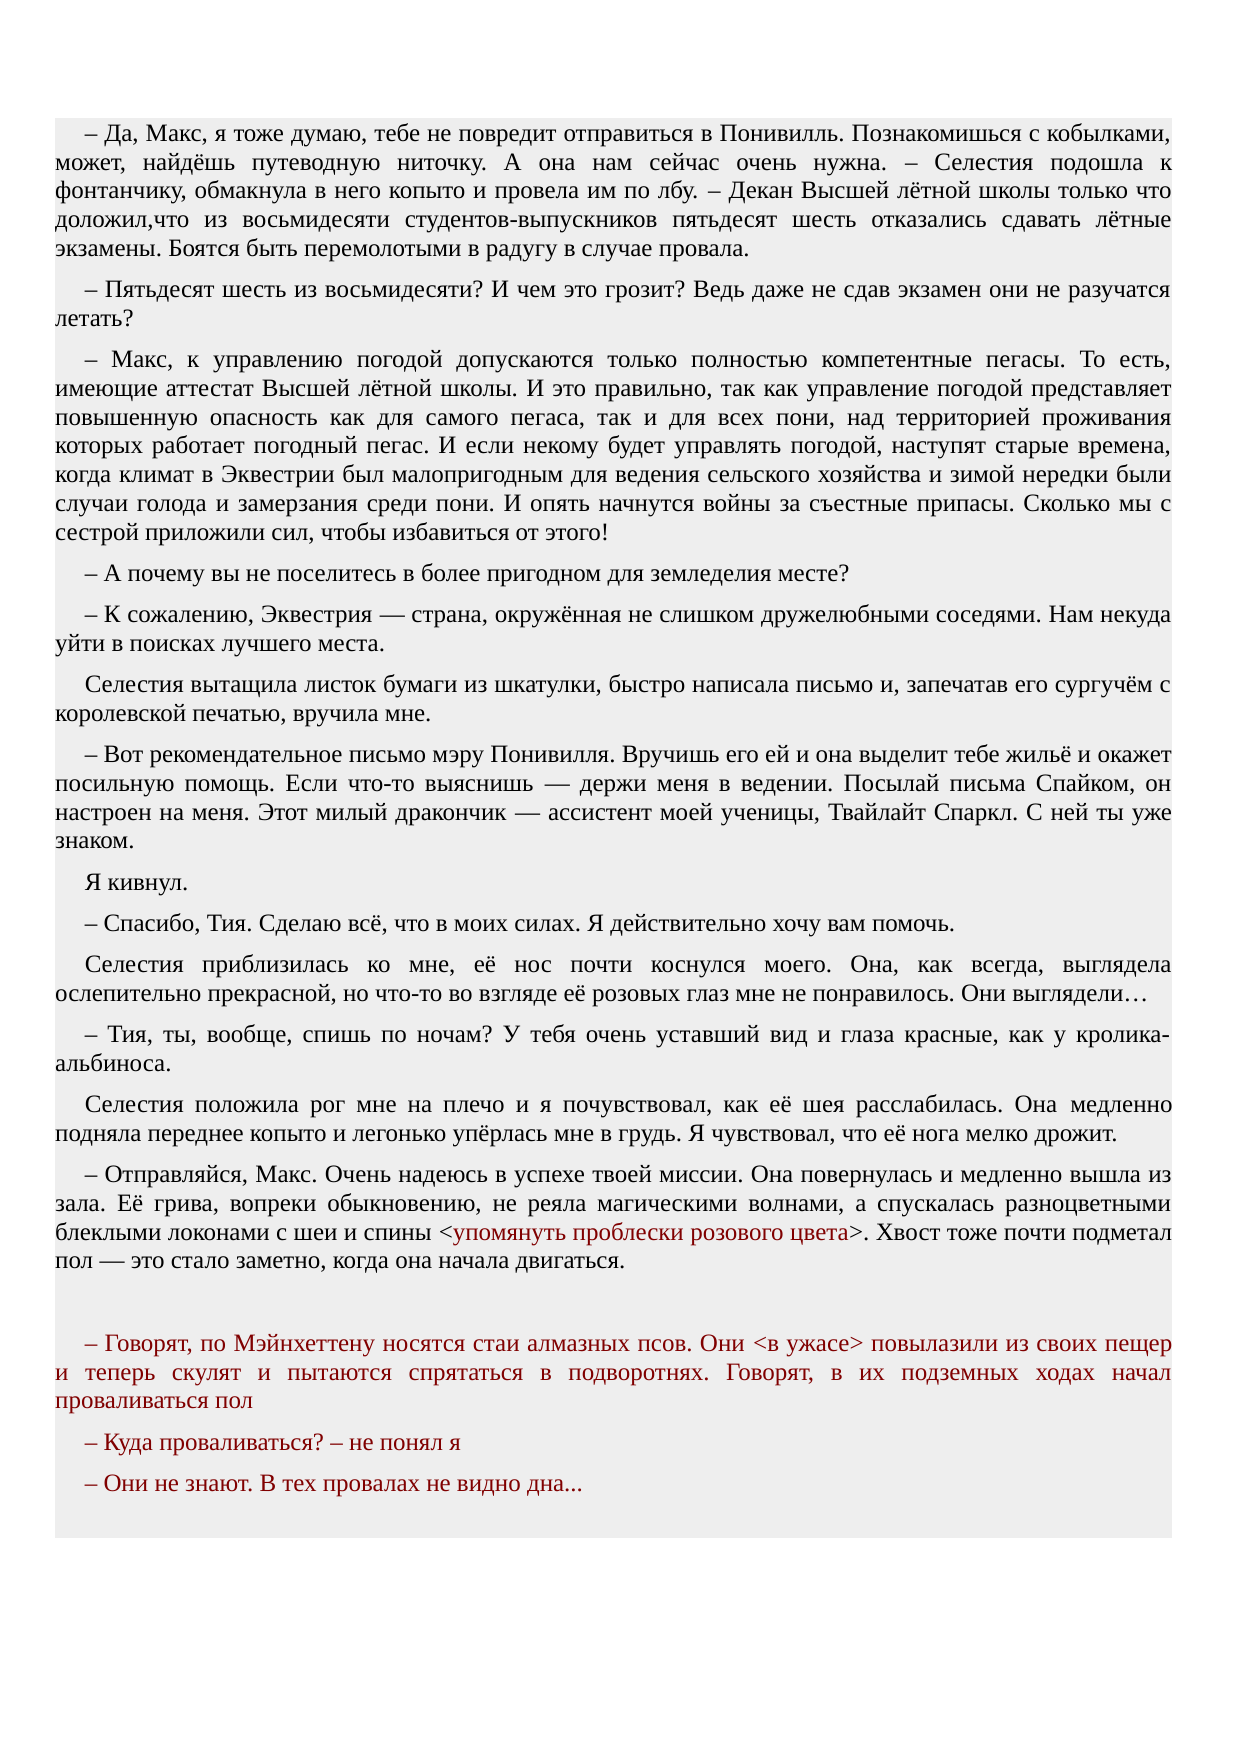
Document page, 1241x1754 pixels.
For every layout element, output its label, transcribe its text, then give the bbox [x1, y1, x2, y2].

text – Макс, к управлению погодой допускаются только полностью компетентные пегасы. То есть, имеющие аттестат Высшей лётной школы. И это правильно, так как управление погодой представляет повышенную опасность как для самого пегаса, так и для всех пони, над территорией проживания которых работает погодный пегас. И если некому будет управлять погодой, наступят старые времена, когда климат в Эквестрии был малопригодным для ведения сельского хозяйства и зимой нередки были случаи голода и замерзания среди пони. И опять начнутся войны за съестные припасы. Сколько мы с сестрой приложили сил, чтобы избавиться от этого! [55, 344, 1172, 546]
text – Говорят, по Мэйнхеттену носятся стаи алмазных псов. Они <в ужасе> повылазили из своих пещер и теперь скулят и пытаются спрятаться в подворотнях. Говорят, в их подземных ходах начал проваливаться пол [55, 1328, 1172, 1414]
text Селестия приблизилась ко мне, её нос почти коснулся моего. Она, как всегда, выглядела ослепительно прекрасной, но что-то во взгляде её розовых глаз мне не понравилось. Они выглядели… [55, 949, 1172, 1007]
text – Вот рекомендательное письмо мэру Понивилля. Вручишь его ей и она выделит тебе жильё и окажет посильную помощь. Если что-то выяснишь — держи меня в ведении. Посылай письма Спайком, он настроен на меня. Этот милый дракончик — ассистент моей ученицы, Твайлайт Спаркл. С ней ты уже знаком. [55, 739, 1172, 854]
text Селестия вытащила листок бумаги из шкатулки, быстро написала письмо и, запечатав его сургучём с королевской печатью, вручила мне. [55, 669, 1172, 727]
text – Отправляйся, Макс. Очень надеюсь в успехе твоей миссии. Она повернулась и медленно вышла из зала. Её грива, вопреки обыкновению, не реяла магическими волнами, а спускалась разноцветными блеклыми локонами с шеи и спины <упомянуть проблески розового цвета>. Хвост тоже почти подметал пол — это стало заметно, когда она начала двигаться. [55, 1159, 1172, 1274]
text – Они не знают. В тех провалах не видно дна... [55, 1468, 1172, 1497]
text – Куда проваливаться? – не понял я [55, 1427, 1172, 1456]
text – Тия, ты, вообще, спишь по ночам? У тебя очень уставший вид и глаза красные, как у кролика-альбиноса. [55, 1019, 1172, 1077]
text Я кивнул. [55, 867, 1172, 896]
text – А почему вы не поселитесь в более пригодном для земледелия месте? [55, 558, 1172, 587]
text Селестия положила рог мне на плечо и я почувствовал, как её шея расслабилась. Она медленно подняла переднее копыто и легонько упёрлась мне в грудь. Я чувствовал, что её нога мелко дрожит. [55, 1089, 1172, 1147]
text – К сожалению, Эквестрия — страна, окружённая не слишком дружелюбными соседями. Нам некуда уйти в поисках лучшего места. [55, 599, 1172, 657]
text – Да, Макс, я тоже думаю, тебе не повредит отправиться в Понивилль. Познакомишься с кобылками, может, найдёшь путеводную ниточку. А она нам сейчас очень нужна. – Селестия подошла к фонтанчику, обмакнула в него копыто и провела им по лбу. – Декан Высшей лётной школы только что доложил,что из восьмидесяти студентов-выпускников пятьдесят шесть отказались сдавать лётные экзамены. Боятся быть перемолотыми в радугу в случае провала. [55, 118, 1172, 262]
text – Спасибо, Тия. Сделаю всё, что в моих силах. Я действительно хочу вам помочь. [55, 908, 1172, 937]
text – Пятьдесят шесть из восьмидесяти? И чем это грозит? Ведь даже не сдав экзамен они не разучатся летать? [55, 274, 1172, 332]
